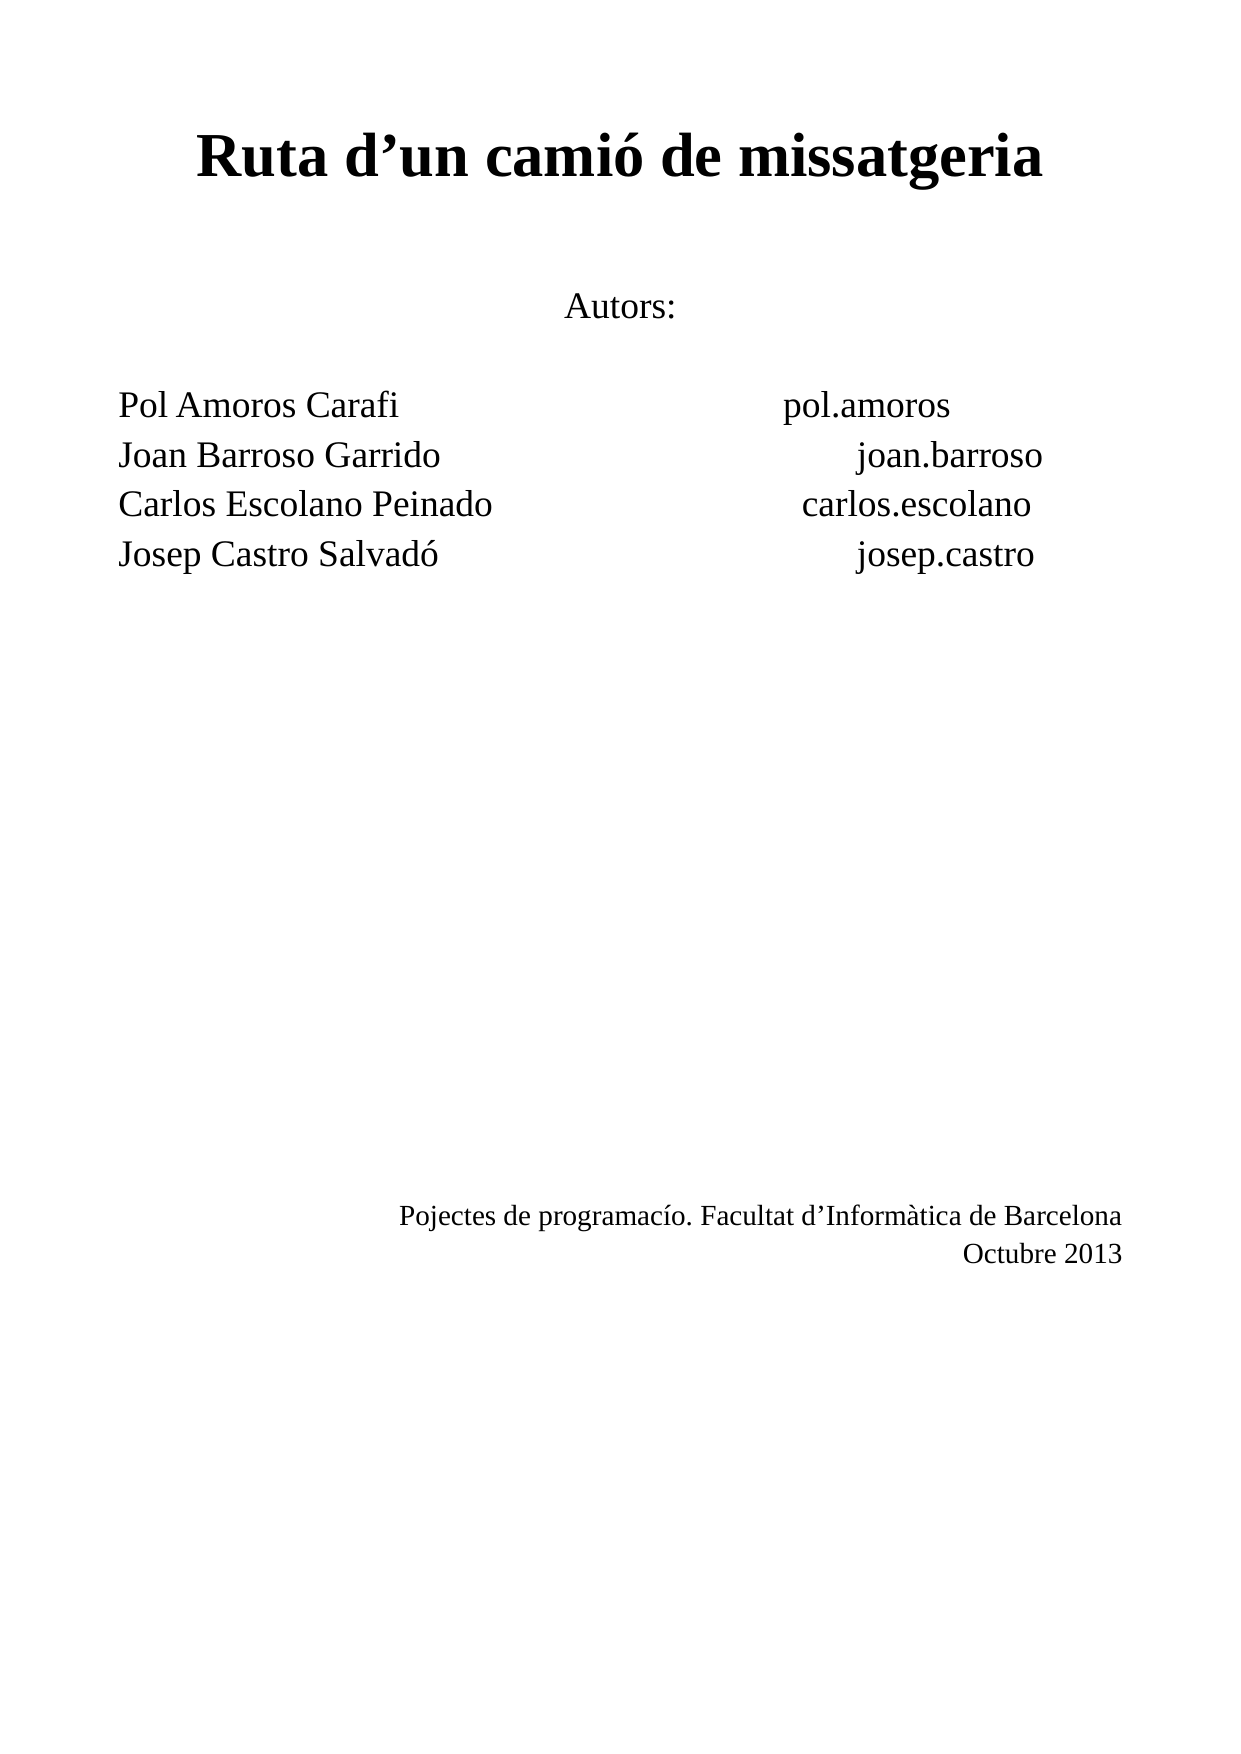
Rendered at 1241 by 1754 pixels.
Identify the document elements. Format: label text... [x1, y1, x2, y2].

text Joan Barroso Garrido joan.barroso [118, 432, 1122, 475]
text Ruta d’un camió de missatgeria [118, 118, 1122, 190]
text Josep Castro Salvadó josep.castro [118, 531, 1122, 574]
text Carlos Escolano Peinado carlos.escolano [118, 482, 1122, 525]
text Pol Amoros Carafi pol.amoros [118, 383, 1122, 426]
text Octubre 2013 [118, 1236, 1122, 1270]
text Pojectes de programacío. Facultat d’Informàtica de Barcelona [118, 1198, 1122, 1231]
text Autors: [118, 283, 1122, 327]
